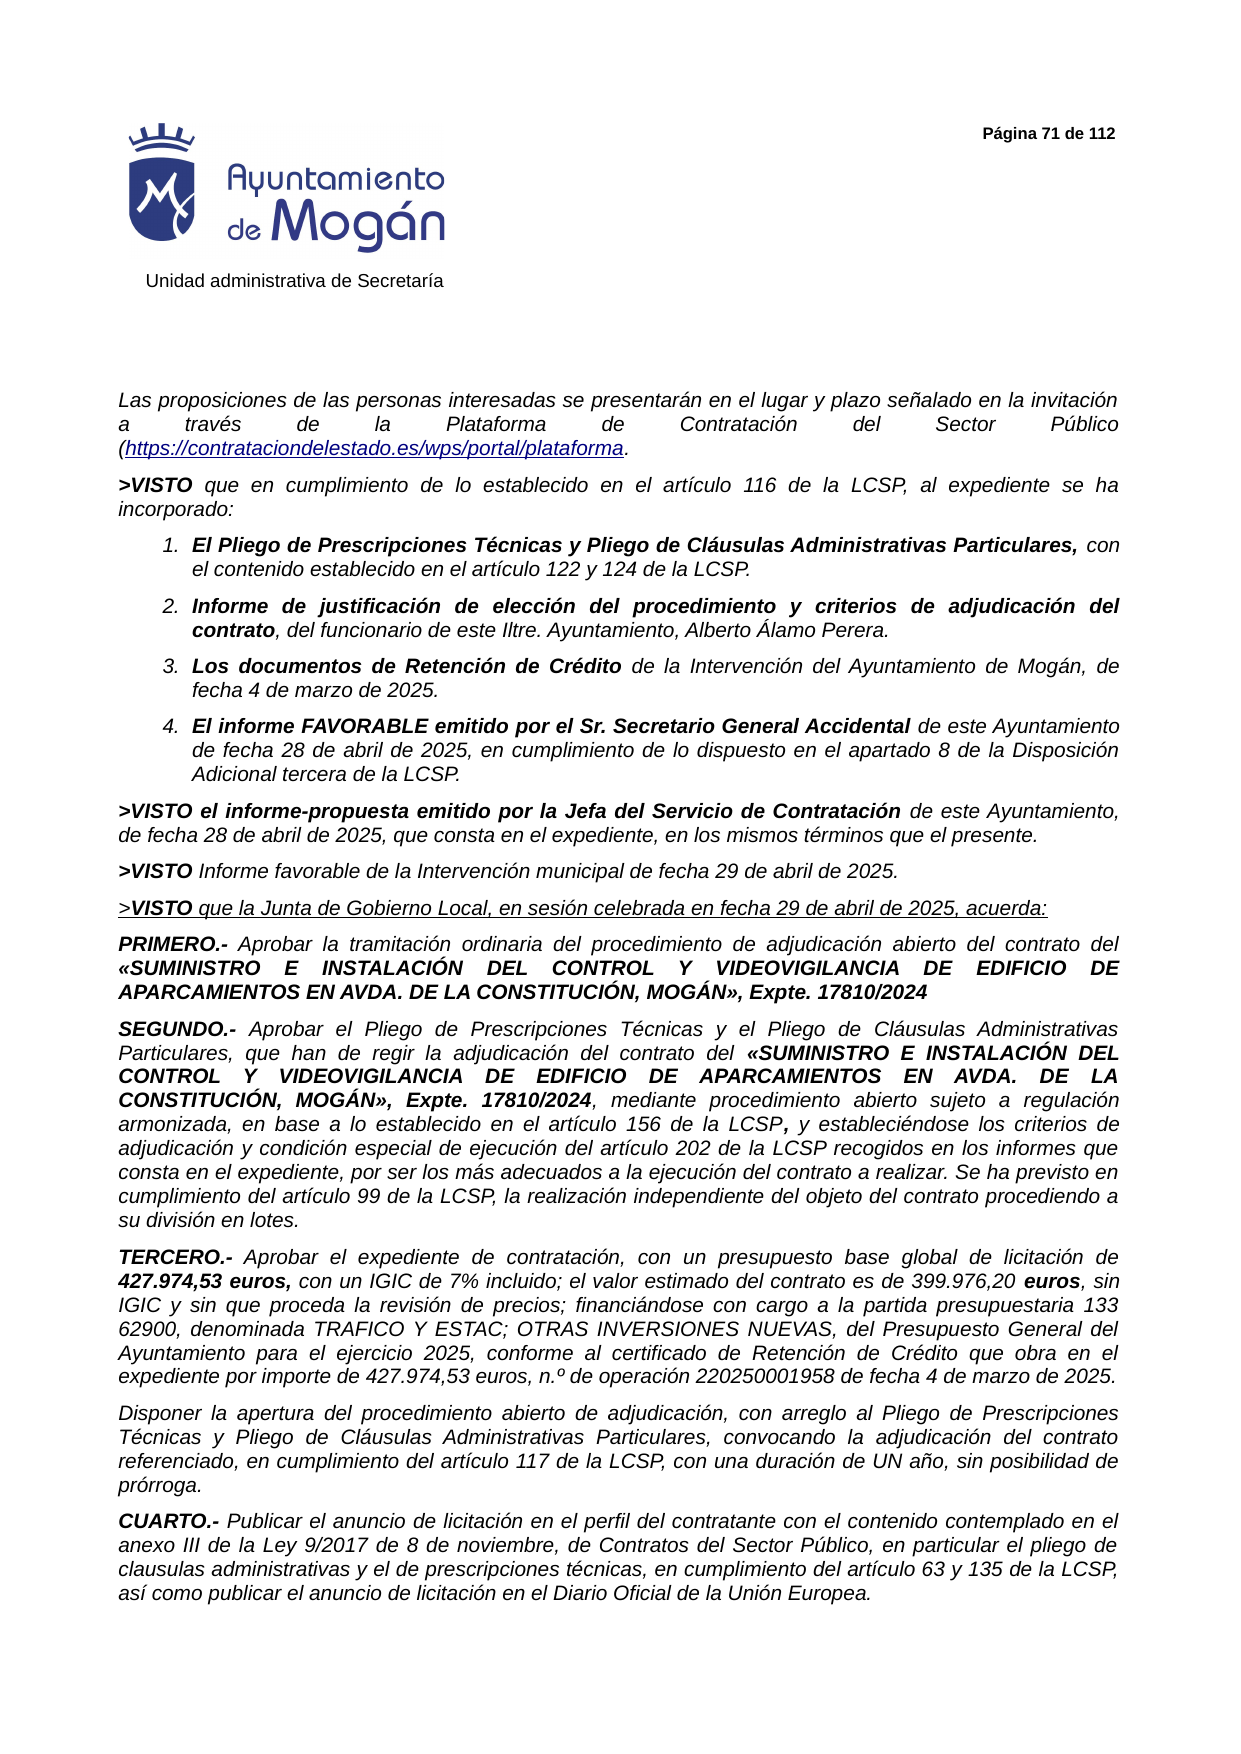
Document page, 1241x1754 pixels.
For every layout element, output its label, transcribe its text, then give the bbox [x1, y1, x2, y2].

list El Pliego de Prescripciones Técnicas y Pliego de Cláusulas Administrativas Particulares, con el contenido establecido en el artículo 122 y 124 de la LCSP. [162, 533, 1122, 581]
text >VISTO que en cumplimiento de lo establecido en el artículo 116 de la LCSP, al expediente se ha incorporado: [118, 473, 1122, 521]
text CUARTO.- Publicar el anuncio de licitación en el perfil del contratante con el contenido contemplado en el anexo III de la Ley 9/2017 de 8 de noviembre, de Contratos del Sector Público, en particular el pliego de clausulas administrativas y el de prescripciones técnicas, en cumplimiento del artículo 63 y 135 de la LCSP, así como publicar el anuncio de licitación en el Diario Oficial de la Unión Europea. [118, 1509, 1122, 1605]
text SEGUNDO.- Aprobar el Pliego de Prescripciones Técnicas y el Pliego de Cláusulas Administrativas Particulares, que han de regir la adjudicación del contrato del «SUMINISTRO E INSTALACIÓN DEL CONTROL Y VIDEOVIGILANCIA DE EDIFICIO DE APARCAMIENTOS EN AVDA. DE LA CONSTITUCIÓN, MOGÁN», Expte. 17810/2024, mediante procedimiento abierto sujeto a regulación armonizada, en base a lo establecido en el artículo 156 de la LCSP, y estableciéndose los criterios de adjudicación y condición especial de ejecución del artículo 202 de la LCSP recogidos en los informes que consta en el expediente, por ser los más adecuados a la ejecución del contrato a realizar. Se ha previsto en cumplimiento del artículo 99 de la LCSP, la realización independiente del objeto del contrato procediendo a su división en lotes. [118, 1016, 1122, 1232]
text Las proposiciones de las personas interesadas se presentarán en el lugar y plazo señalado en la invitación a través de la Plataforma de Contratación del Sector Público (https://contrataciondelestado.es/wps/portal/plataforma. [118, 388, 1122, 460]
list El informe FAVORABLE emitido por el Sr. Secretario General Accidental de este Ayuntamiento de fecha 28 de abril de 2025, en cumplimiento de lo dispuesto en el apartado 8 de la Disposición Adicional tercera de la LCSP. [162, 714, 1122, 786]
list Informe de justificación de elección del procedimiento y criterios de adjudicación del contrato, del funcionario de este Iltre. Ayuntamiento, Alberto Álamo Perera. [162, 593, 1122, 641]
text >VISTO que la Junta de Gobierno Local, en sesión celebrada en fecha 29 de abril de 2025, acuerda: [118, 896, 1122, 919]
text >VISTO el informe-propuesta emitido por la Jefa del Servicio de Contratación de este Ayuntamiento, de fecha 28 de abril de 2025, que consta en el expediente, en los mismos términos que el presente. [118, 799, 1122, 847]
text >VISTO Informe favorable de la Intervención municipal de fecha 29 de abril de 2025. [118, 859, 1122, 883]
text TERCERO.- Aprobar el expediente de contratación, con un presupuesto base global de licitación de 427.974,53 euros, con un IGIC de 7% incluido; el valor estimado del contrato es de 399.976,20 euros, sin IGIC y sin que proceda la revisión de precios; financiándose con cargo a la partida presupuestaria 133 62900, denominada TRAFICO Y ESTAC; OTRAS INVERSIONES NUEVAS, del Presupuesto General del Ayuntamiento para el ejercicio 2025, conforme al certificado de Retención de Crédito que obra en el expediente por importe de 427.974,53 euros, n.º de operación 220250001958 de fecha 4 de marzo de 2025. [118, 1244, 1122, 1388]
text PRIMERO.- Aprobar la tramitación ordinaria del procedimiento de adjudicación abierto del contrato del «SUMINISTRO E INSTALACIÓN DEL CONTROL Y VIDEOVIGILANCIA DE EDIFICIO DE APARCAMIENTOS EN AVDA. DE LA CONSTITUCIÓN, MOGÁN», Expte. 17810/2024 [118, 932, 1122, 1004]
picture [128, 123, 445, 259]
text Disponer la apertura del procedimiento abierto de adjudicación, con arreglo al Pliego de Prescripciones Técnicas y Pliego de Cláusulas Administrativas Particulares, convocando la adjudicación del contrato referenciado, en cumplimiento del artículo 117 de la LCSP, con una duración de UN año, sin posibilidad de prórroga. [118, 1401, 1122, 1497]
list Los documentos de Retención de Crédito de la Intervención del Ayuntamiento de Mogán, de fecha 4 de marzo de 2025. [162, 654, 1122, 702]
